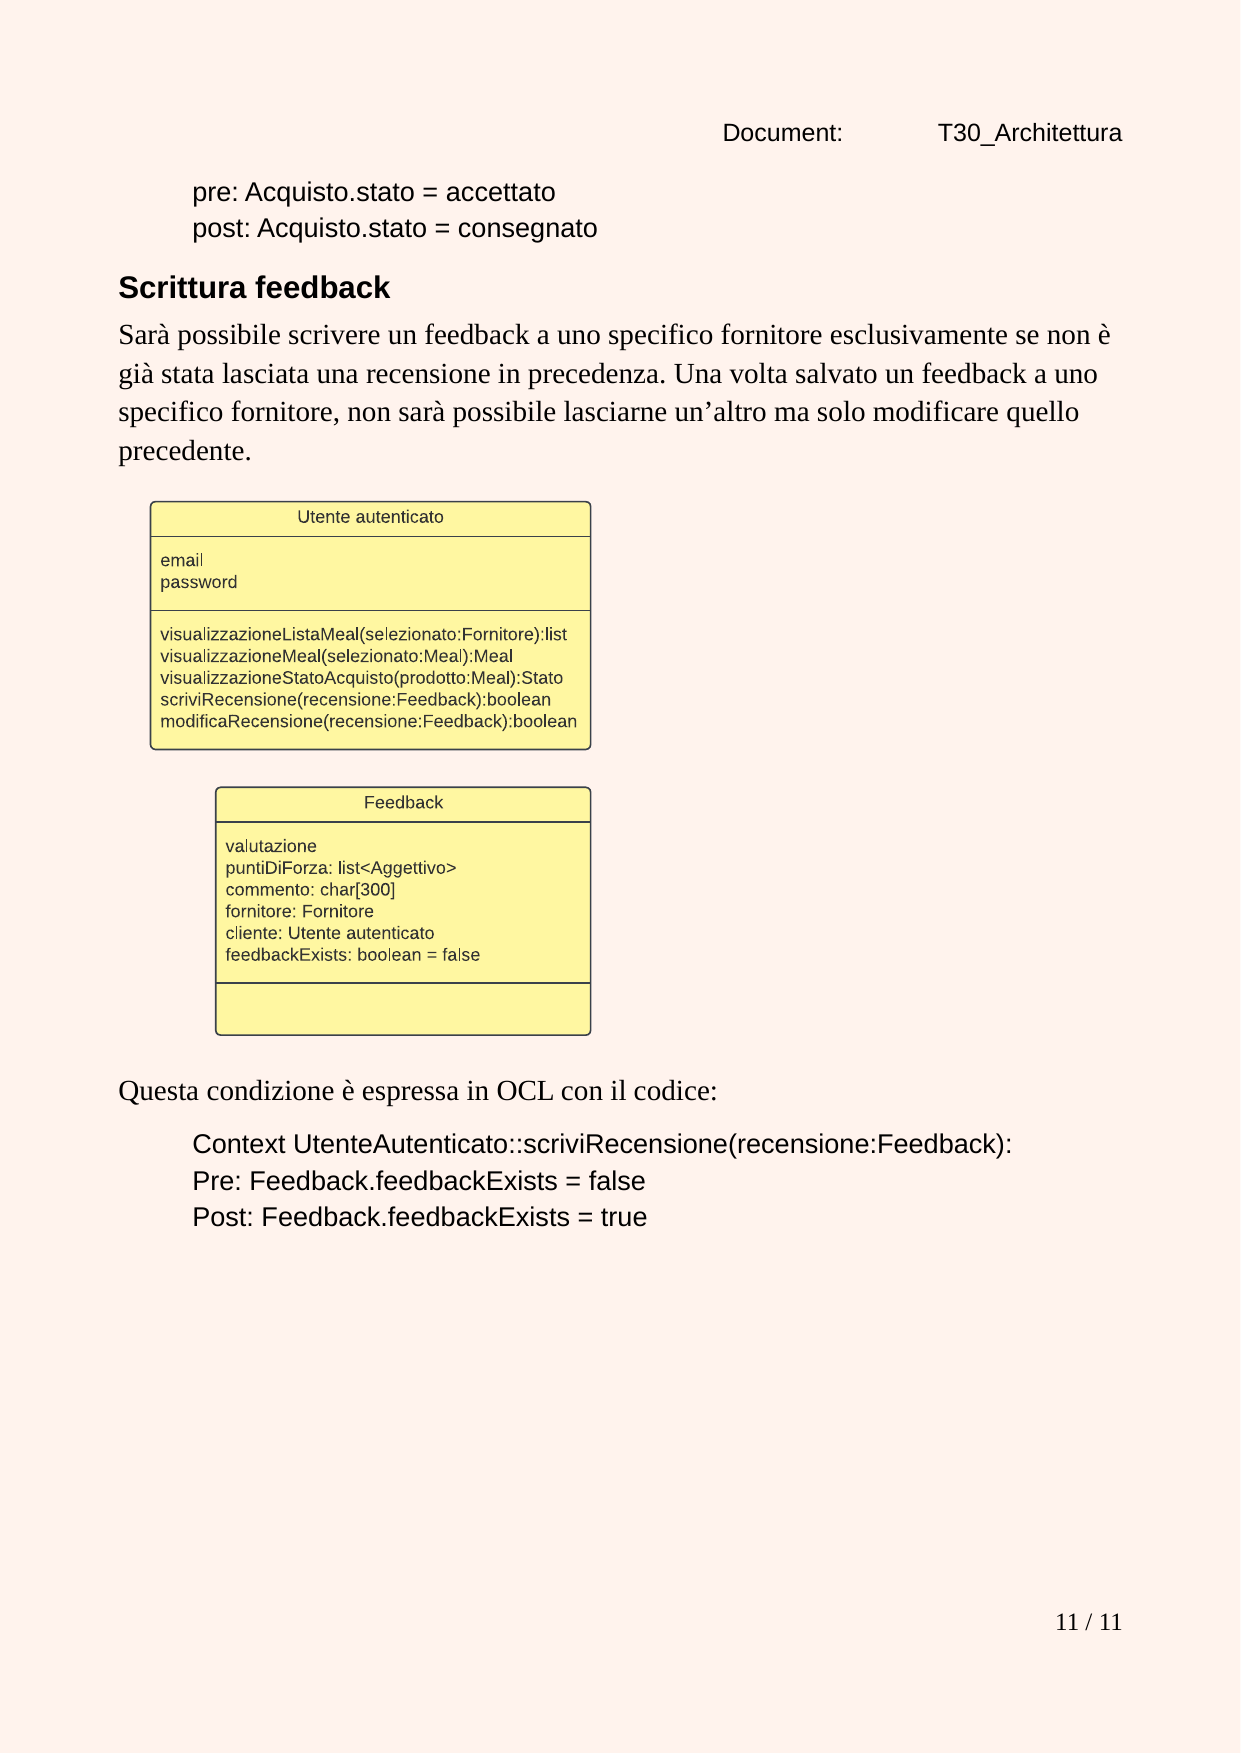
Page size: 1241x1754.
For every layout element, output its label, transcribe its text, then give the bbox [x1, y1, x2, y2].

text Questa condizione è espressa in OCL con il codice: [118, 1073, 1122, 1107]
subtitle Scrittura feedback [118, 269, 1122, 305]
text Post: Feedback.feedbackExists = true [118, 1201, 1122, 1232]
text Pre: Feedback.feedbackExists = false [118, 1165, 1122, 1196]
text post: Acquisto.stato = consegnato [118, 212, 1122, 243]
text Context UtenteAutenticato::scriviRecensione(recensione:Feedback): [118, 1127, 1122, 1160]
text Sarà possibile scrivere un feedback a uno specifico fornitore esclusivamente se non è già stata lasciata una recensione in precedenza. Una volta salvato un feedback a uno specifico fornitore, non sarà possibile lasciarne un’altro ma solo modificare quello precedente. [118, 317, 1122, 467]
text pre: Acquisto.stato = accettato [118, 176, 1122, 208]
